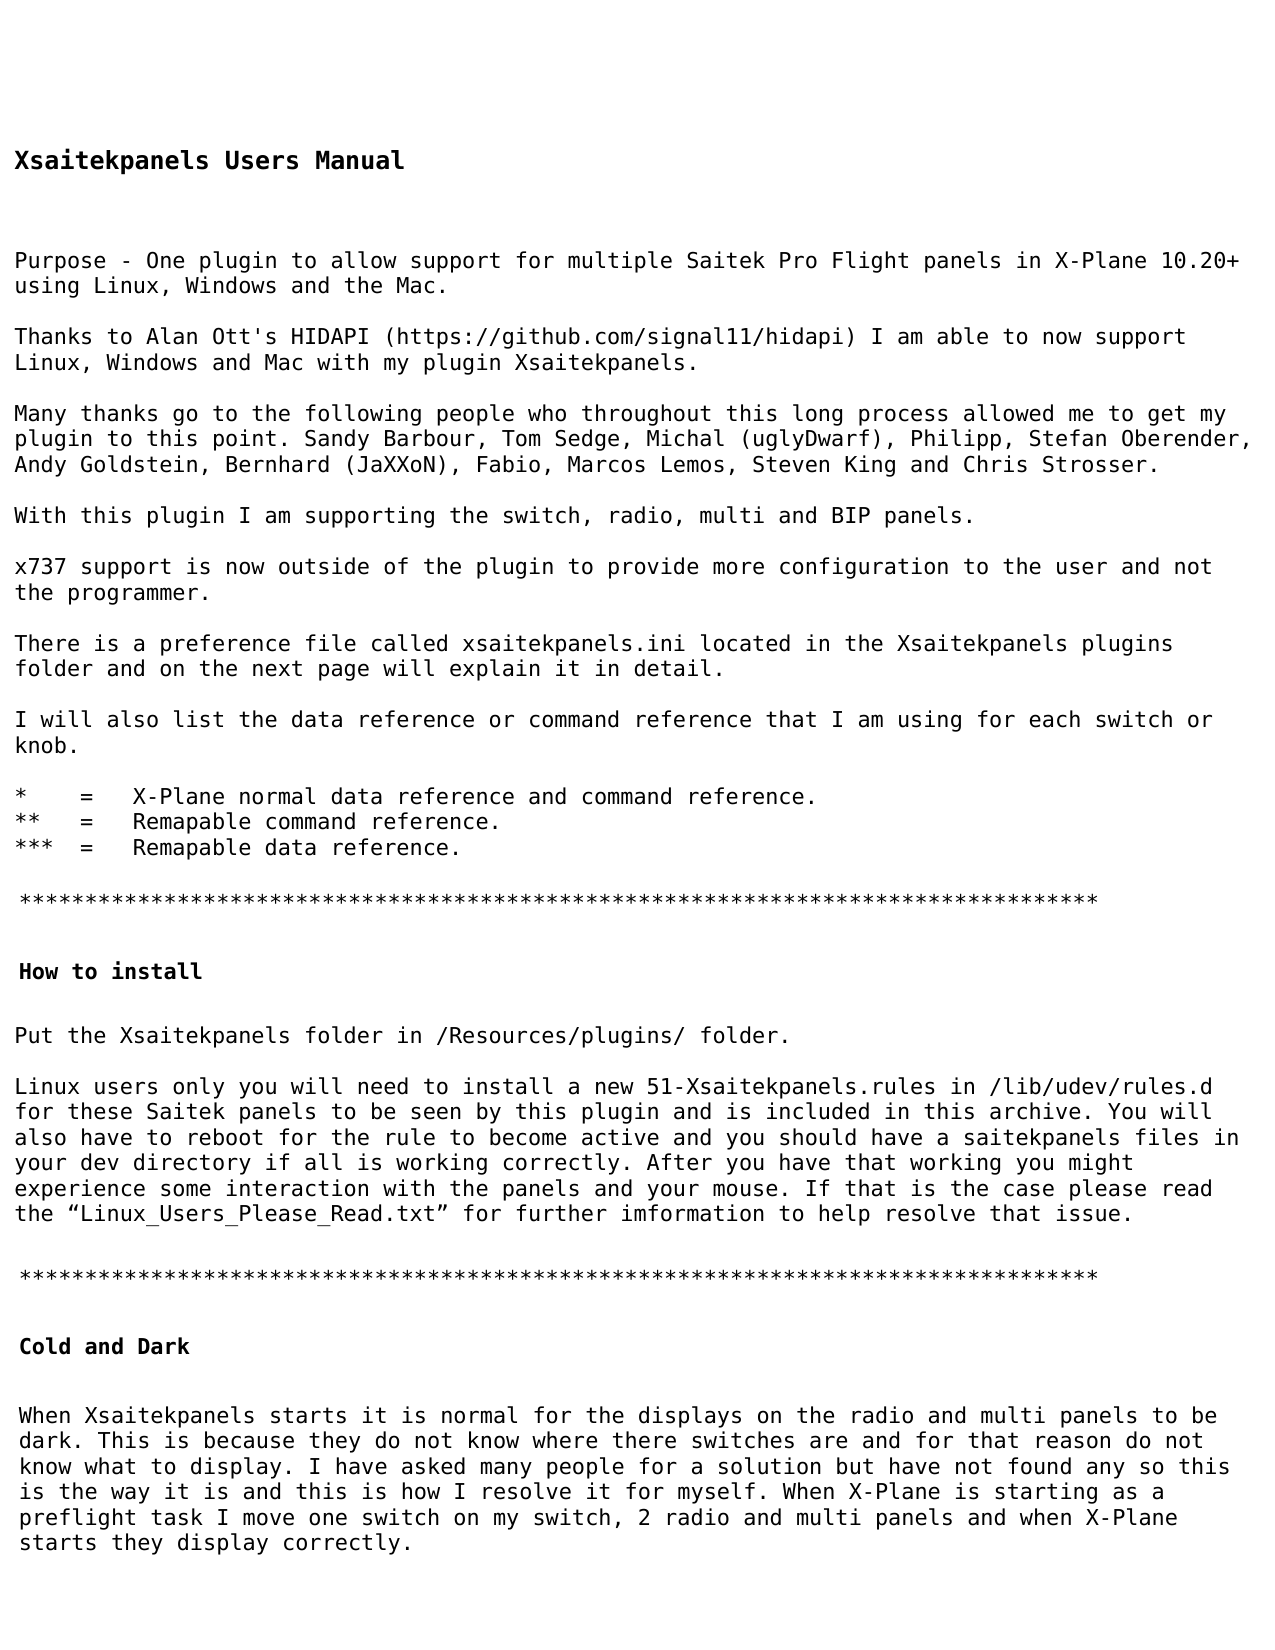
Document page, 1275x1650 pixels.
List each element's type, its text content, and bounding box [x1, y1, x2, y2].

text There is a preference file called xsaitekpanels.ini located in the Xsaitekpanels plugins folder and on the next page will explain it in detail. [14, 631, 1256, 682]
text When Xsaitekpanels starts it is normal for the displays on the radio and multi panels to be dark. This is because they do not know where there switches are and for that reason do not know what to display. I have asked many people for a solution but have not found any so this is the way it is and this is how I resolve it for myself. When X-Plane is starting as a preflight task I move one switch on my switch, 2 radio and multi panels and when X-Plane starts they display correctly. [14, 1398, 1256, 1560]
text Xsaitekpanels Users Manual [14, 146, 1256, 175]
text Linux users only you will need to install a new 51-Xsaitekpanels.rules in /lib/udev/rules.d for these Saitek panels to be seen by this plugin and is included in this archive. You will also have to reboot for the rule to become active and you should have a saitekpanels files in your dev directory if all is working correctly. After you have that working you might experience some interaction with the panels and your mouse. If that is the case please read the “Linux_Users_Please_Read.txt” for further imformation to help resolve that issue. [14, 1074, 1256, 1227]
text Put the Xsaitekpanels folder in /Resources/plugins/ folder. [14, 1023, 1256, 1048]
text x737 support is now outside of the plugin to provide more configuration to the user and not the programmer. [14, 554, 1256, 605]
text Cold and Dark [14, 1330, 1256, 1364]
text Thanks to Alan Ott's HIDAPI (https://github.com/signal11/hidapi) I am able to now support Linux, Windows and Mac with my plugin Xsaitekpanels. [14, 324, 1256, 375]
text ** = Remapable command reference. [14, 809, 1256, 835]
text * = X-Plane normal data reference and command reference. [14, 784, 1256, 809]
text I will also list the data reference or command reference that I am using for each switch or knob. [14, 707, 1256, 758]
text Many thanks go to the following people who throughout this long process allowed me to get my plugin to this point. Sandy Barbour, Tom Sedge, Michal (uglyDwarf), Philipp, Stefan Oberender, Andy Goldstein, Bernhard (JaXXoN), Fabio, Marcos Lemos, Steven King and Chris Strosser. [14, 401, 1256, 477]
text *** = Remapable data reference. [14, 835, 1256, 860]
text With this plugin I am supporting the switch, radio, multi and BIP panels. [14, 503, 1256, 528]
text ********************************************************************************** [14, 1261, 1256, 1296]
text Purpose - One plugin to allow support for multiple Saitek Pro Flight panels in X-Plane 10.20+ using Linux, Windows and the Mac. [14, 248, 1256, 299]
text ********************************************************************************** [14, 886, 1256, 920]
text How to install [14, 954, 1256, 989]
